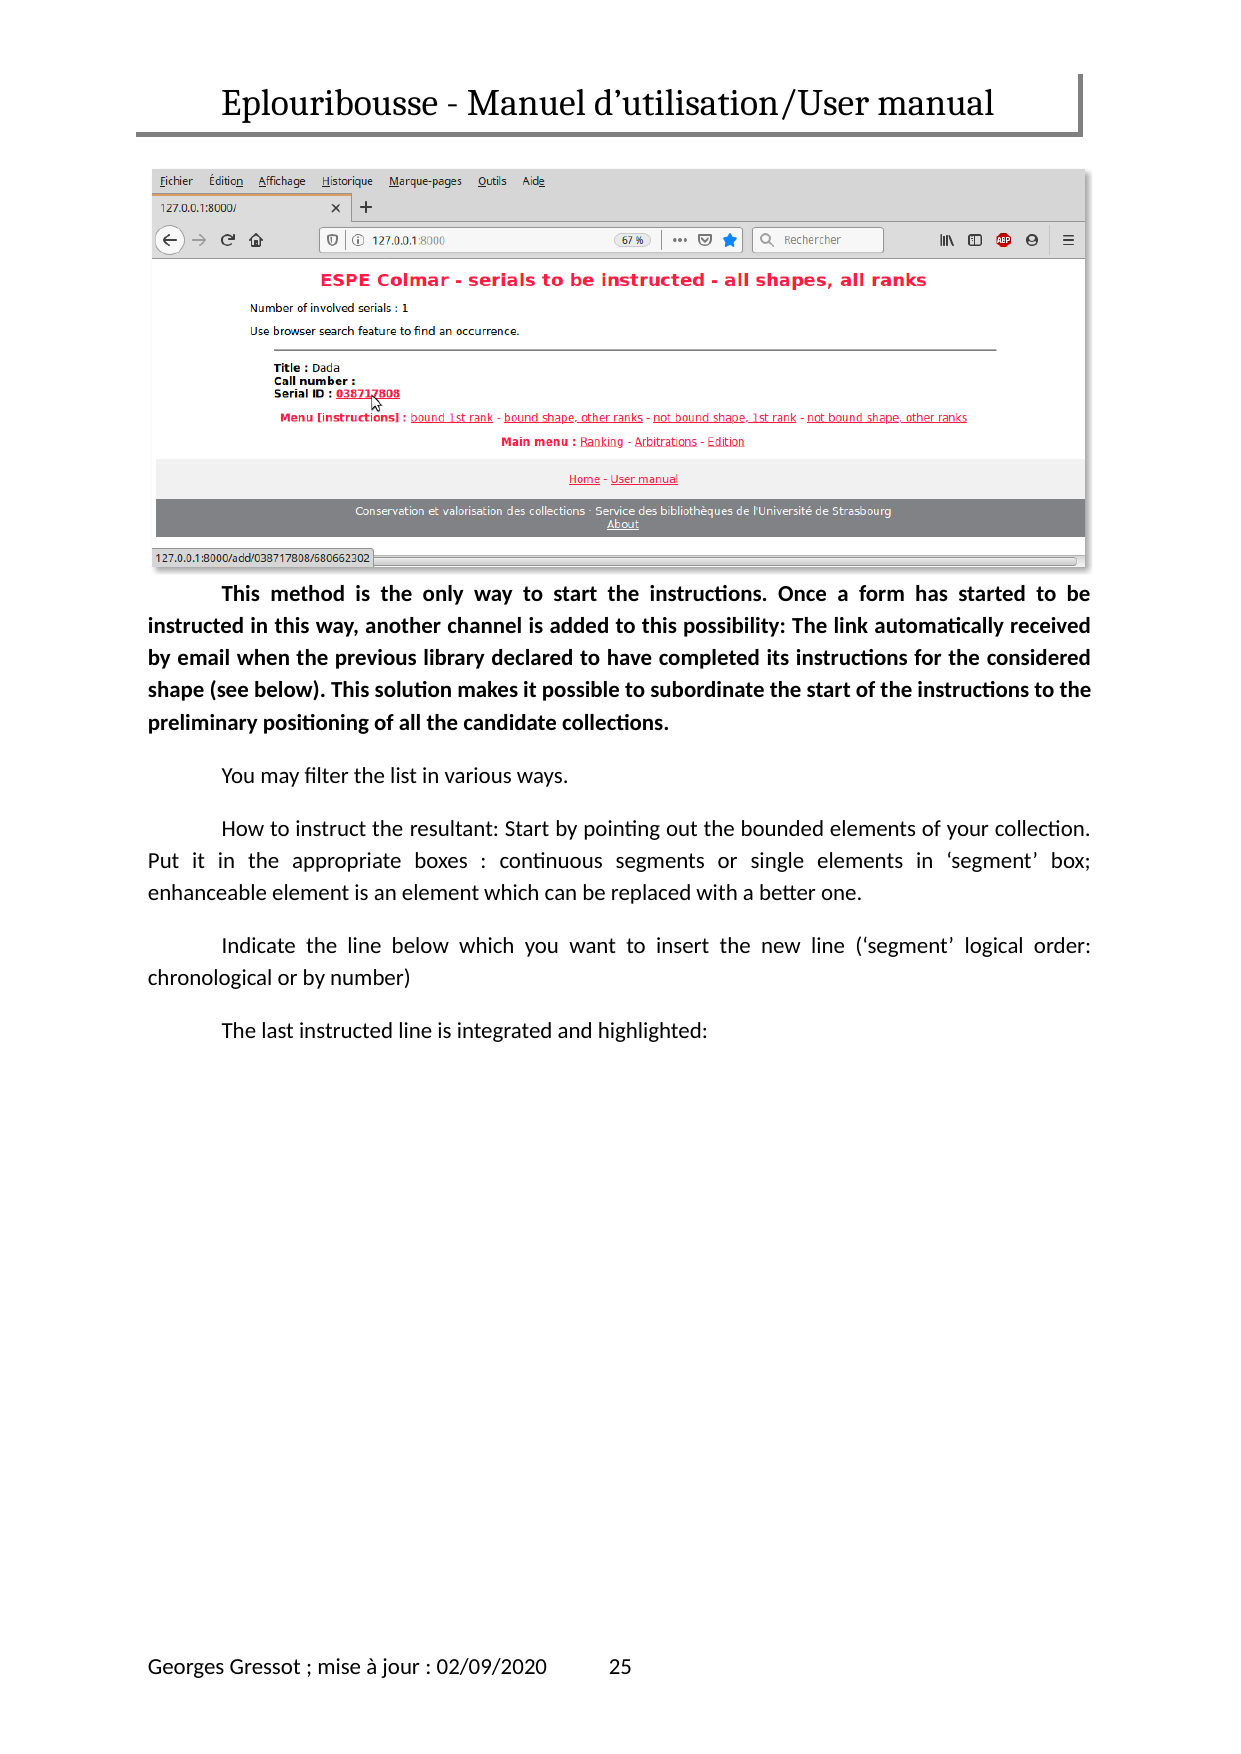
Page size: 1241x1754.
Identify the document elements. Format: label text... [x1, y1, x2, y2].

text This method is the only way to start the instructions. Once a form has started to be instructed in this way, another channel is added to this possibility: The link automatically received by email when the previous library declared to have completed its instructions for the considered shape (see below). This solution makes it possible to subordinate the start of the instructions to the preliminary positioning of all the candidate collections. [148, 575, 1093, 736]
text Indicate the line below which you want to insert the new line (‘segment’ logical order: chronological or by number) [148, 931, 1093, 991]
text The last instructed line is integrated and highlighted: [148, 1016, 1093, 1044]
picture [147, 164, 1093, 575]
text How to instruct the resultant: Start by pointing out the bounded elements of your collection. Put it in the appropriate boxes : continuous segments or single elements in ‘segment’ box; enhanceable element is an element which can be replaced with a better one. [148, 814, 1093, 906]
text You may filter the list in various ways. [148, 761, 1093, 789]
